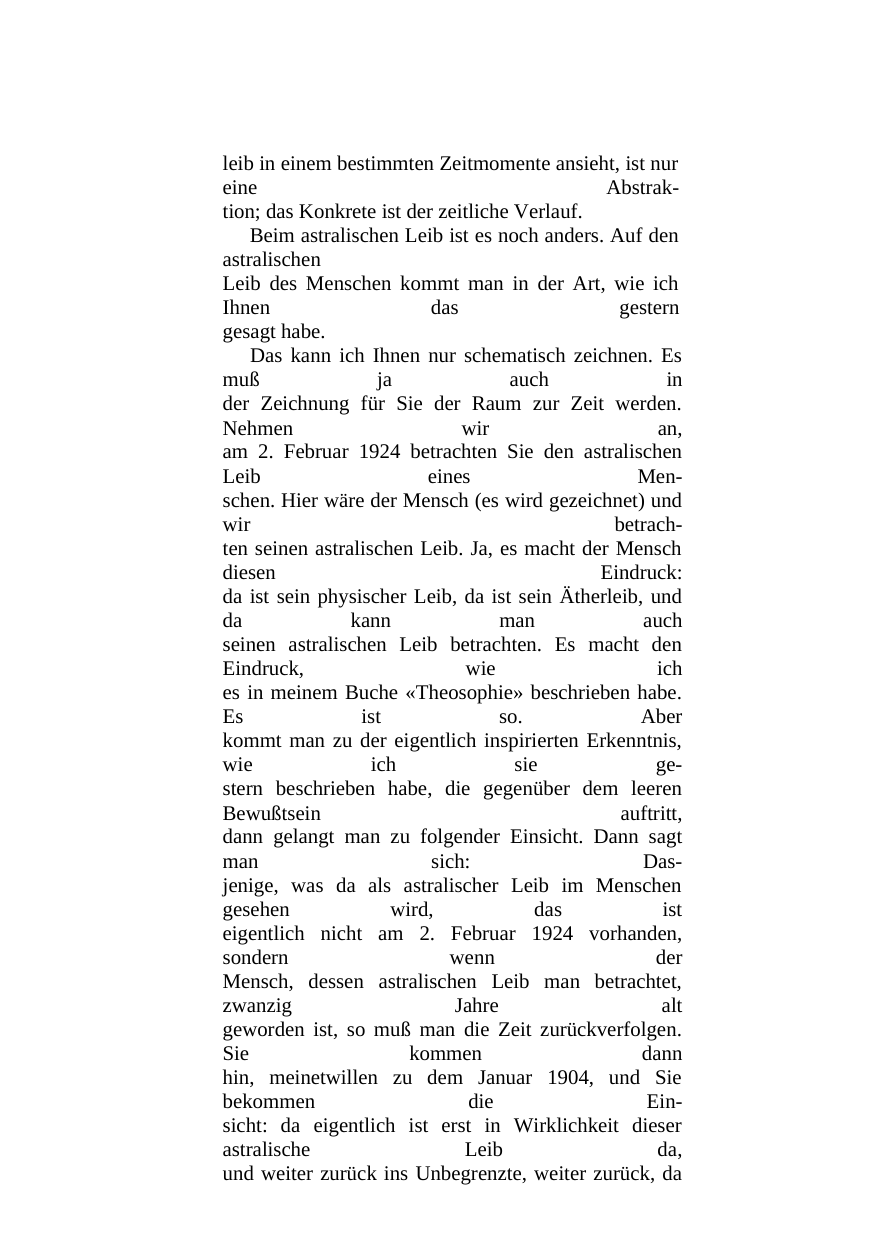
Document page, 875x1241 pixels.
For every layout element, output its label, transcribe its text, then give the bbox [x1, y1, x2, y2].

text Das kann ich Ihnen nur schematisch zeichnen. Es muß ja auch in der Zeichnung für Sie der Raum zur Zeit werden. Nehmen wir an, am 2. Februar 1924 betrachten Sie den astralischen Leib eines Men- schen. Hier wäre der Mensch (es wird gezeichnet) und wir betrach- ten seinen astralischen Leib. Ja, es macht der Mensch diesen Eindruck: da ist sein physischer Leib, da ist sein Ätherleib, und da kann man auch seinen astralischen Leib betrachten. Es macht den Eindruck, wie ich es in meinem Buche «Theosophie» beschrieben habe. Es ist so. Aber kommt man zu der eigentlich inspirierten Erkenntnis, wie ich sie ge- stern beschrieben habe, die gegenüber dem leeren Bewußtsein auftritt, dann gelangt man zu folgender Einsicht. Dann sagt man sich: Das- jenige, was da als astralischer Leib im Menschen gesehen wird, das ist eigentlich nicht am 2. Februar 1924 vorhanden, sondern wenn der Mensch, dessen astralischen Leib man betrachtet, zwanzig Jahre alt geworden ist, so muß man die Zeit zurückverfolgen. Sie kommen dann hin, meinetwillen zu dem Januar 1904, und Sie bekommen die Ein- sicht: da eigentlich ist erst in Wirklichkeit dieser astralische Leib da, und weiter zurück ins Unbegrenzte, weiter zurück, da [222, 343, 682, 1185]
text leib in einem bestimmten Zeitmomente ansieht, ist nur eine Abstrak- tion; das Konkrete ist der zeitliche Verlauf. [222, 151, 679, 223]
text Beim astralischen Leib ist es noch anders. Auf den astralischen Leib des Menschen kommt man in der Art, wie ich Ihnen das gestern gesagt habe. [222, 223, 679, 343]
